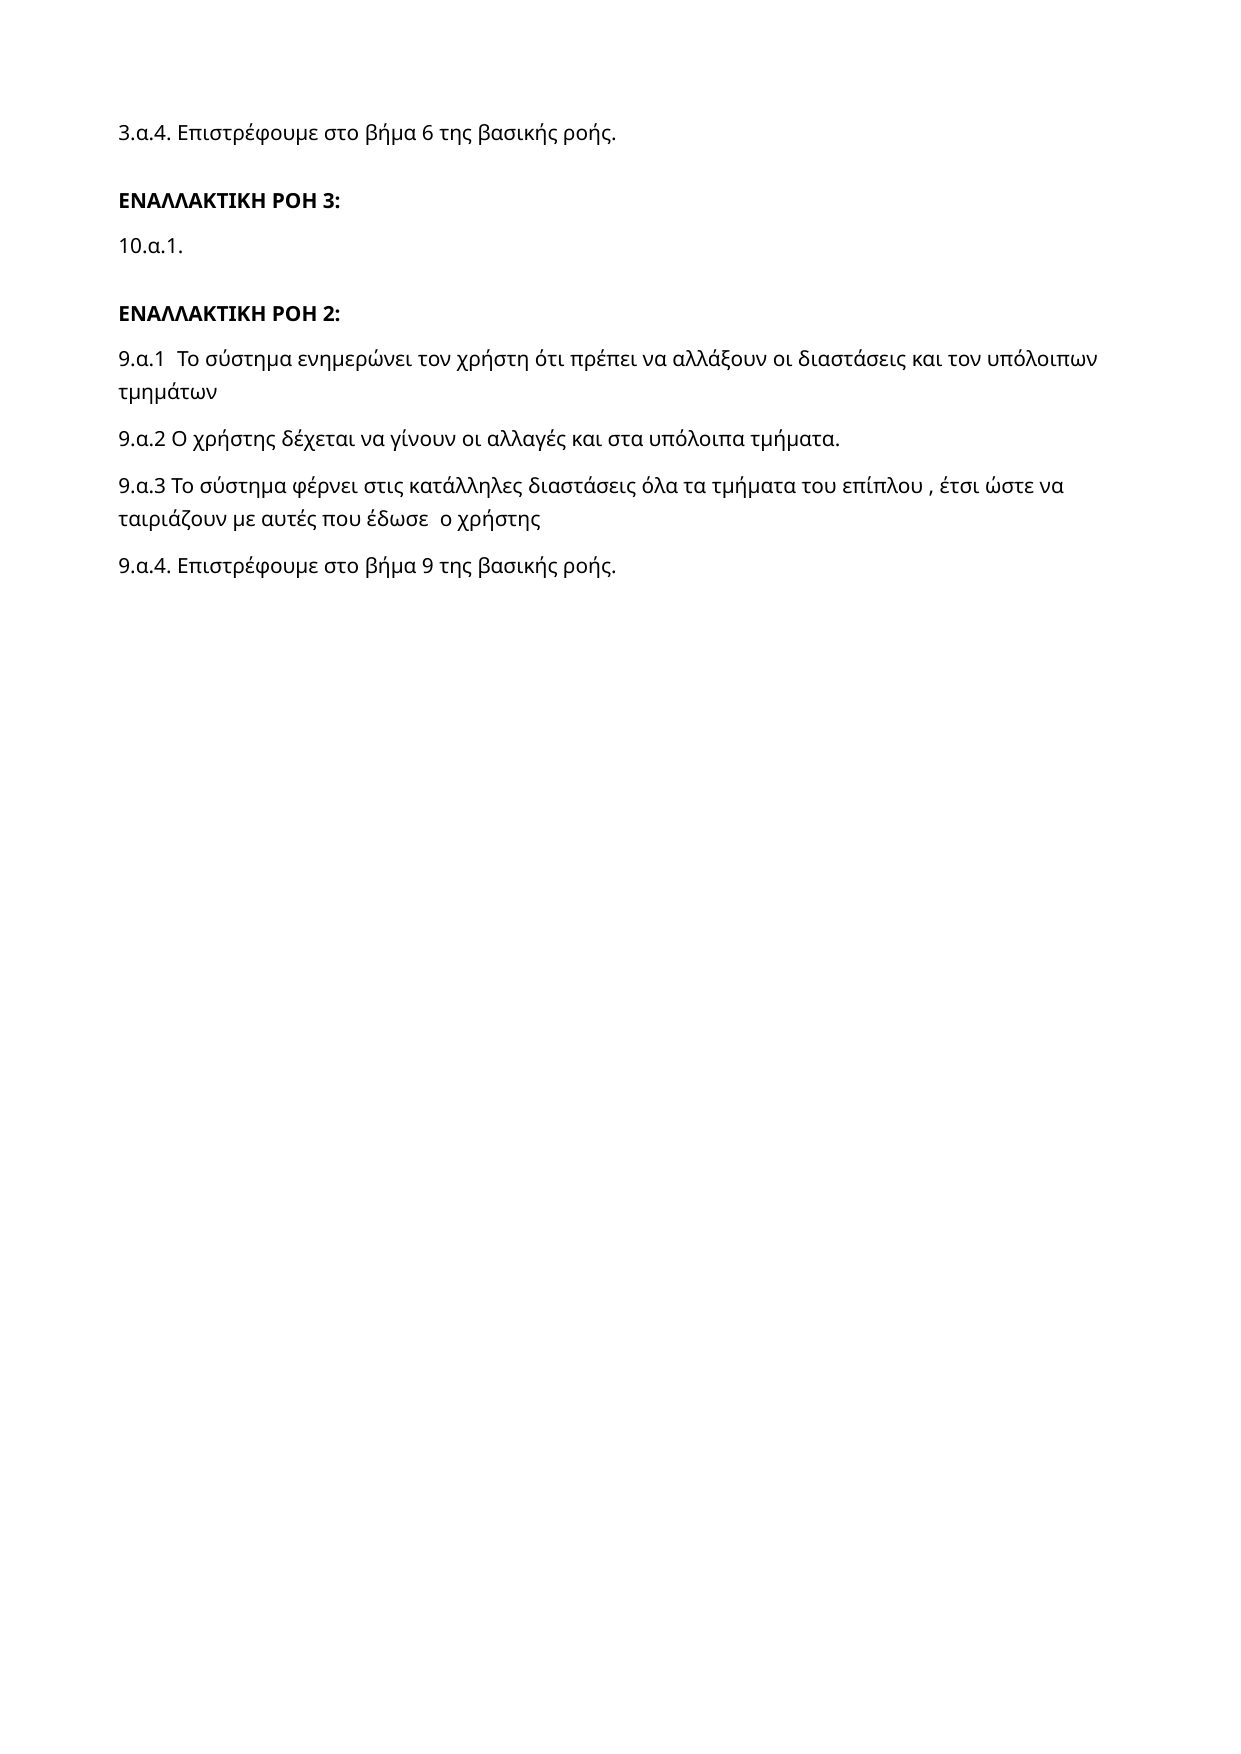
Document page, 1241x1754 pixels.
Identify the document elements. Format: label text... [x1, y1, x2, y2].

text 10.α.1. [118, 231, 1122, 260]
subtitle ΕΝΑΛΛΑΚΤΙΚΗ ΡΟΗ 2: [118, 299, 1122, 328]
text 9.α.4. Επιστρέφουμε στο βήμα 9 της βασικής ροής. [118, 551, 1122, 579]
text 9.α.1 Το σύστημα ενημερώνει τον χρήστη ότι πρέπει να αλλάξουν οι διαστάσεις και τον υπόλοιπων τμημάτων [118, 344, 1122, 405]
text 3.α.4. Επιστρέφουμε στο βήμα 6 της βασικής ροής. [118, 118, 1122, 147]
text 9.α.2 Ο χρήστης δέχεται να γίνουν οι αλλαγές και στα υπόλοιπα τμήματα. [118, 424, 1122, 453]
text 9.α.3 Το σύστημα φέρνει στις κατάλληλες διαστάσεις όλα τα τμήματα του επίπλου , έτσι ώστε να ταιριάζουν με αυτές που έδωσε ο χρήστης [118, 471, 1122, 532]
subtitle ΕΝΑΛΛΑΚΤΙΚΗ ΡΟΗ 3: [118, 186, 1122, 214]
